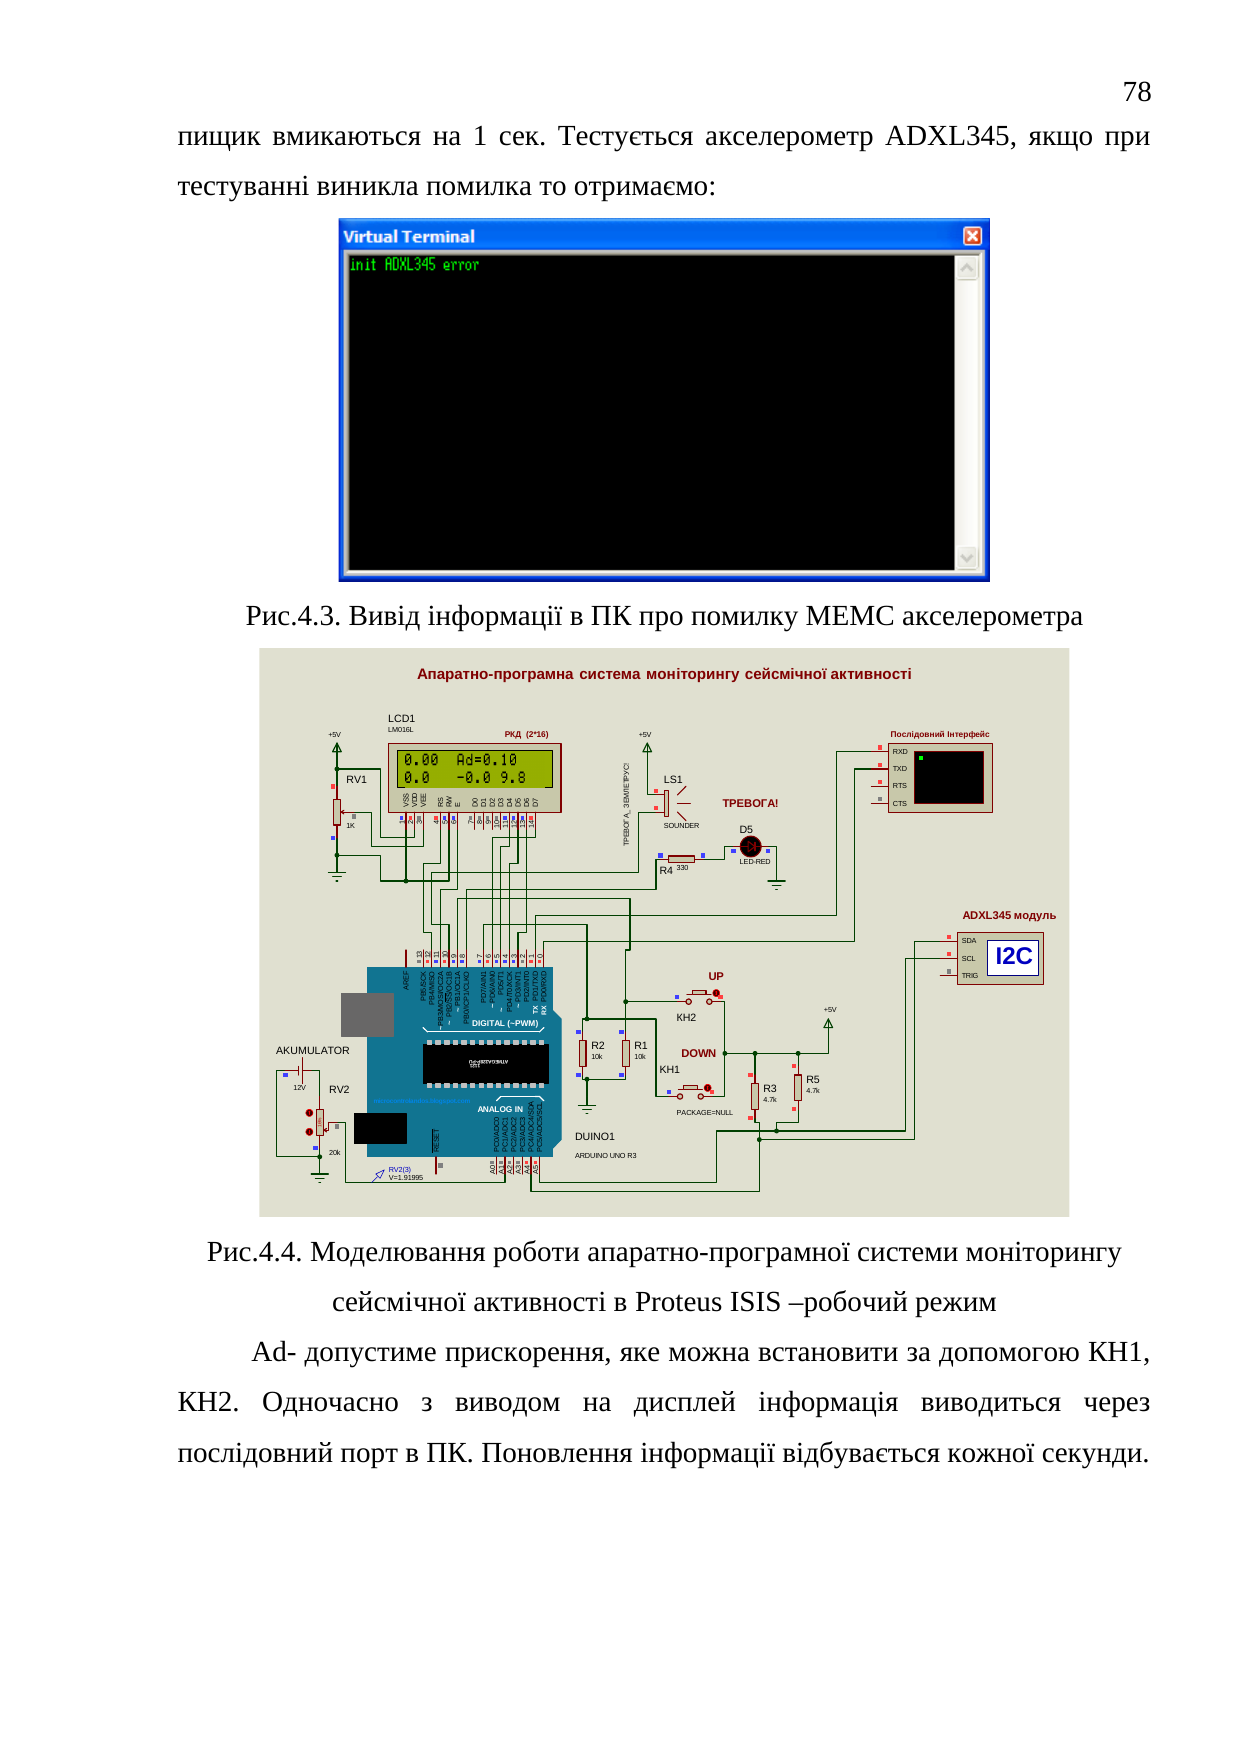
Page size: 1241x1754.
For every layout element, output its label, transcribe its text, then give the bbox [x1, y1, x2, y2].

text пищик вмикаються на 1 сек. Тестується акселерометр ADXL345, якщо при тестуванні виникла помилка то отримаємо: [177, 118, 1152, 202]
text Аd- допустиме прискорення, яке можна встановити за допомогою КН1, КН2. Одночасно з виводом на дисплей інформація виводиться через послідовний порт в ПК. Поновлення інформації відбувається кожної секунди. [177, 1334, 1152, 1468]
text Рис.4.3. Вивід інформації в ПК про помилку МЕМС акселерометра [177, 598, 1152, 632]
text Рис.4.4. Моделювання роботи апаратно-програмної системи моніторингу сейсмічної активності в Proteus ISIS –робочий режим [177, 1234, 1152, 1317]
picture [338, 218, 990, 582]
